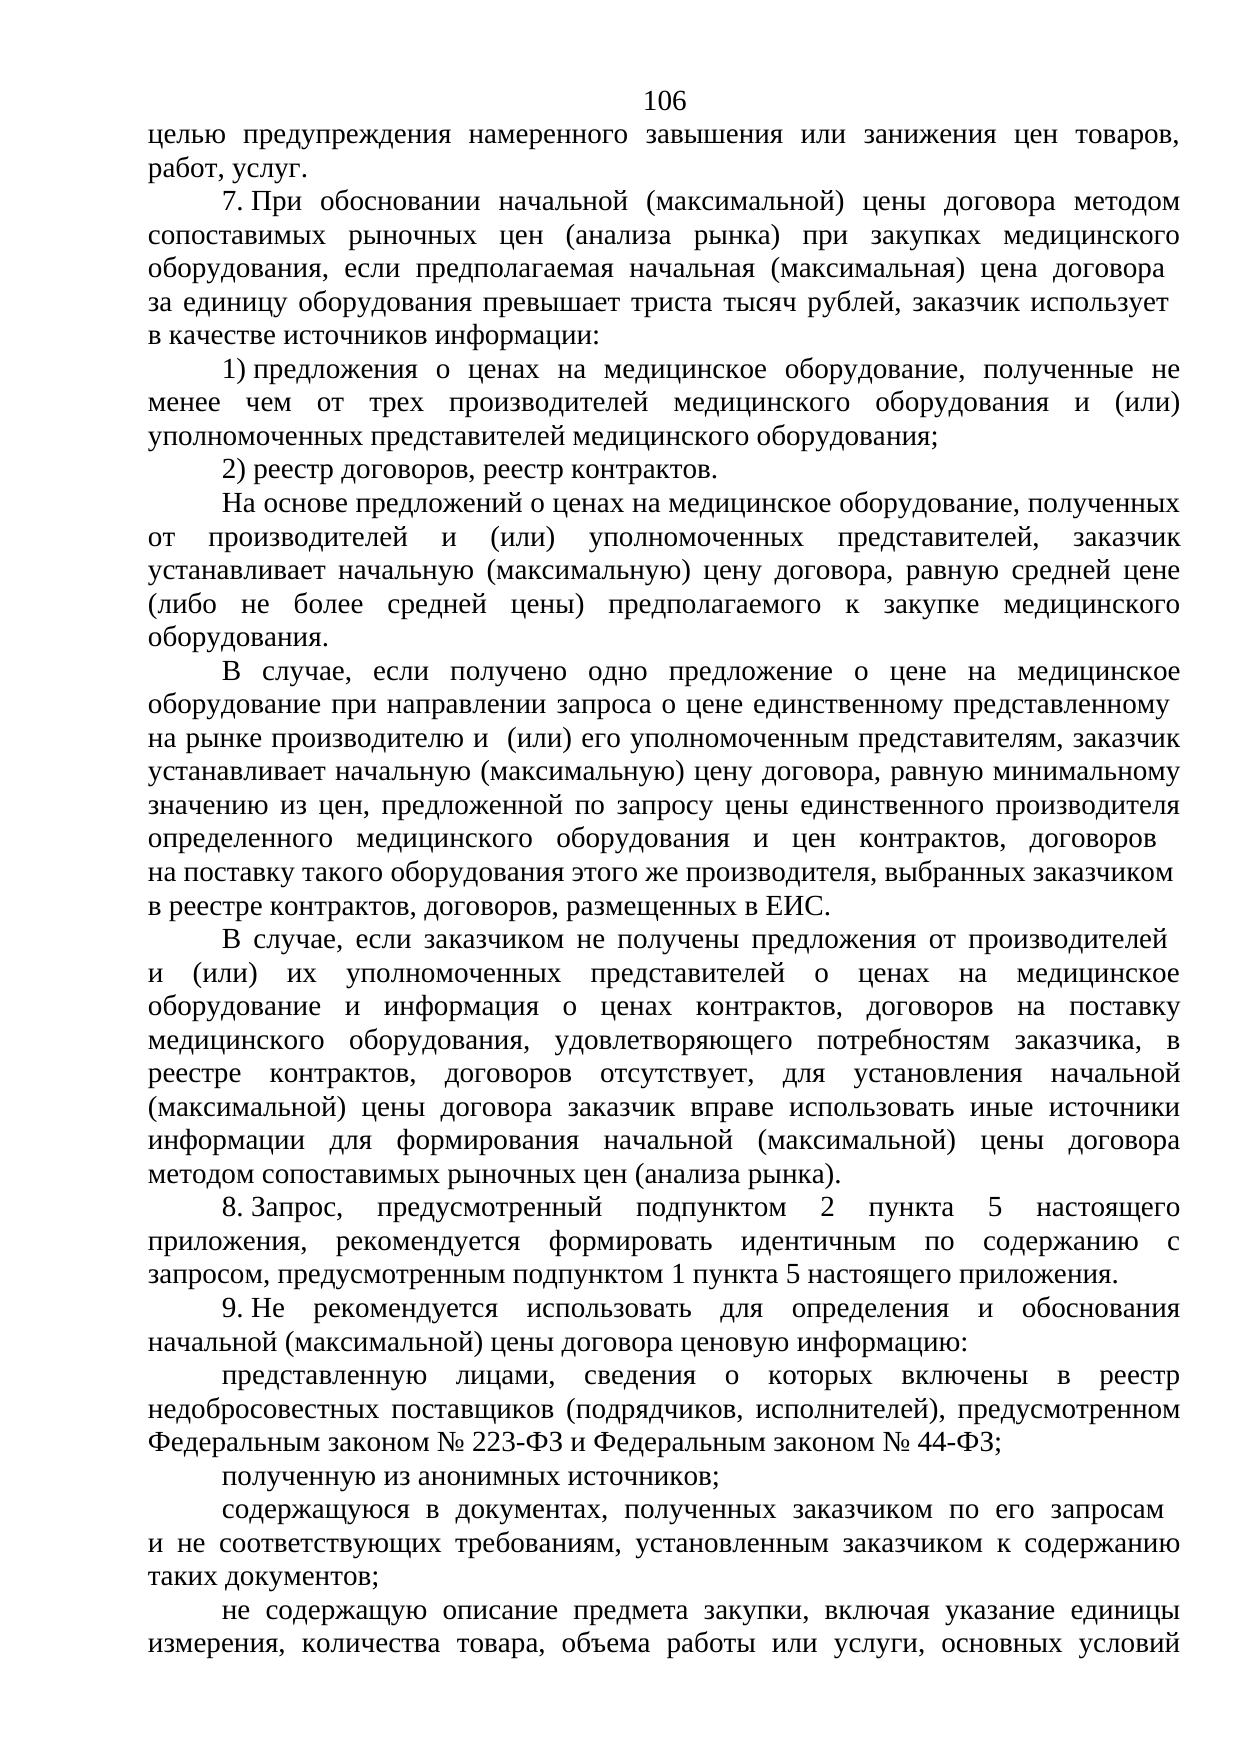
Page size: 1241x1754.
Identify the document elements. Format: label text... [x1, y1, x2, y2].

text полученную из анонимных источников; [148, 1458, 1181, 1491]
text целью предупреждения намеренного завышения или занижения цен товаров, работ, услуг. [148, 116, 1181, 183]
text 1) предложения о ценах на медицинское оборудование, полученные не менее чем от трех производителей медицинского оборудования и (или) уполномоченных представителей медицинского оборудования; [148, 351, 1181, 452]
text В случае, если получено одно предложение о цене на медицинское оборудование при направлении запроса о цене единственному представленному на рынке производителю и (или) его уполномоченным представителям, заказчик устанавливает начальную (максимальную) цену договора, равную минимальному значению из цен, предложенной по запросу цены единственного производителя определенного медицинского оборудования и цен контрактов, договоров на поставку такого оборудования этого же производителя, выбранных заказчиком в реестре контрактов, договоров, размещенных в ЕИС. [148, 653, 1181, 921]
text содержащуюся в документах, полученных заказчиком по его запросам и не соответствующих требованиям, установленным заказчиком к содержанию таких документов; [148, 1491, 1181, 1592]
text 8. Запрос, предусмотренный подпунктом 2 пункта 5 настоящего приложения, рекомендуется формировать идентичным по содержанию с запросом, предусмотренным подпунктом 1 пункта 5 настоящего приложения. [148, 1189, 1181, 1290]
text 7. При обосновании начальной (максимальной) цены договора методом сопоставимых рыночных цен (анализа рынка) при закупках медицинского оборудования, если предполагаемая начальная (максимальная) цена договора за единицу оборудования превышает триста тысяч рублей, заказчик использует в качестве источников информации: [148, 183, 1181, 351]
text 2) реестр договоров, реестр контрактов. [148, 452, 1181, 485]
text не содержащую описание предмета закупки, включая указание единицы измерения, количества товара, объема работы или услуги, основных условий [148, 1592, 1181, 1659]
text 9. Не рекомендуется использовать для определения и обоснования начальной (максимальной) цены договора ценовую информацию: [148, 1290, 1181, 1357]
text представленную лицами, сведения о которых включены в реестр недобросовестных поставщиков (подрядчиков, исполнителей), предусмотренном Федеральным законом № 223-ФЗ и Федеральным законом № 44-ФЗ; [148, 1357, 1181, 1458]
text В случае, если заказчиком не получены предложения от производителей и (или) их уполномоченных представителей о ценах на медицинское оборудование и информация о ценах контрактов, договоров на поставку медицинского оборудования, удовлетворяющего потребностям заказчика, в реестре контрактов, договоров отсутствует, для установления начальной (максимальной) цены договора заказчик вправе использовать иные источники информации для формирования начальной (максимальной) цены договора методом сопоставимых рыночных цен (анализа рынка). [148, 921, 1181, 1189]
text На основе предложений о ценах на медицинское оборудование, полученных от производителей и (или) уполномоченных представителей, заказчик устанавливает начальную (максимальную) цену договора, равную средней цене (либо не более средней цены) предполагаемого к закупке медицинского оборудования. [148, 485, 1181, 653]
